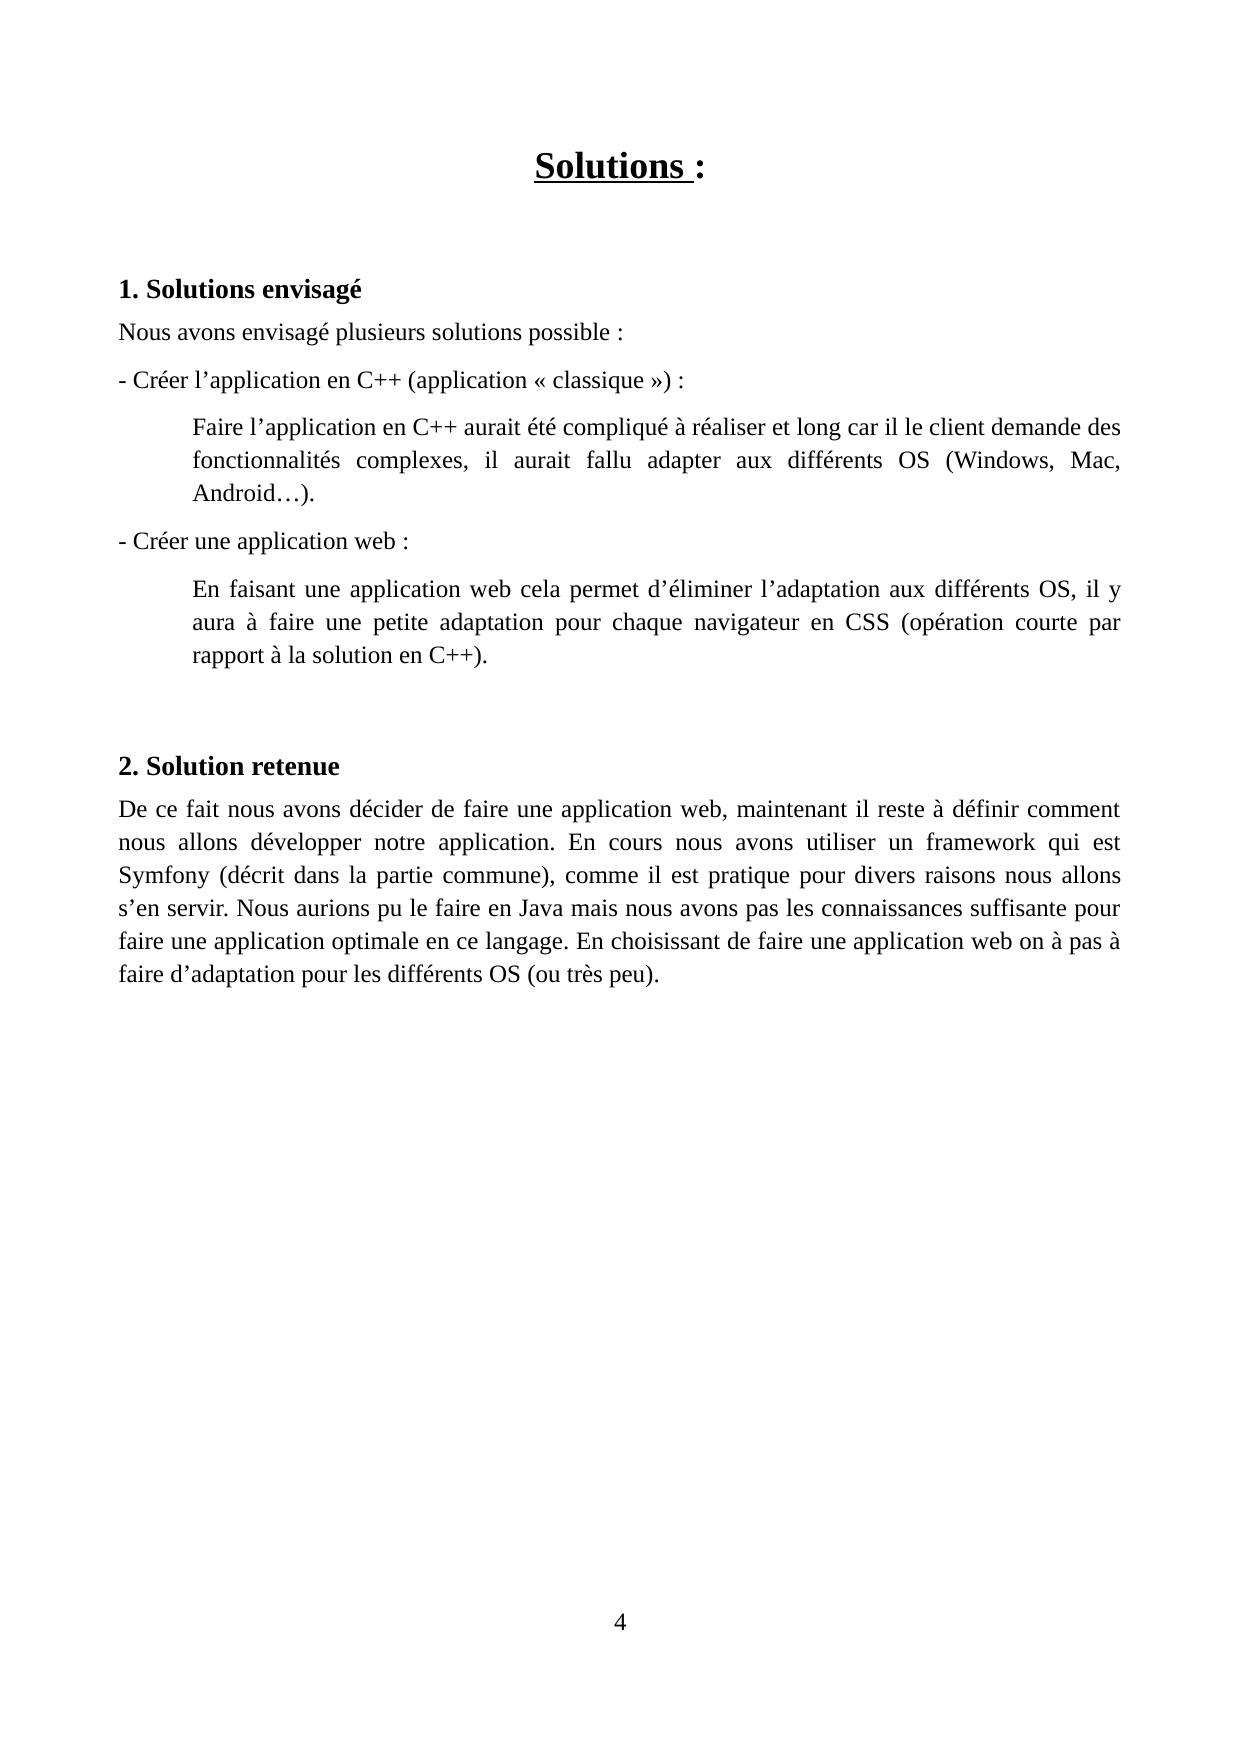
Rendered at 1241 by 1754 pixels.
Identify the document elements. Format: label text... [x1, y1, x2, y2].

text - Créer une application web : [118, 526, 1122, 555]
subtitle Solutions : [118, 143, 1122, 187]
subtitle 1. Solutions envisagé [118, 273, 1122, 305]
subtitle 2. Solution retenue [118, 749, 1122, 781]
text Nous avons envisagé plusieurs solutions possible : [118, 317, 1122, 346]
text De ce fait nous avons décider de faire une application web, maintenant il reste à définir comment nous allons développer notre application. En cours nous avons utiliser un framework qui est Symfony (décrit dans la partie commune), comme il est pratique pour divers raisons nous allons s’en servir. Nous aurions pu le faire en Java mais nous avons pas les connaissances suffisante pour faire une application optimale en ce langage. En choisissant de faire une application web on à pas à faire d’adaptation pour les différents OS (ou très peu). [118, 794, 1122, 988]
text - Créer l’application en C++ (application « classique ») : [118, 365, 1122, 393]
text Faire l’application en C++ aurait été compliqué à réaliser et long car il le client demande des fonctionnalités complexes, il aurait fallu adapter aux différents OS (Windows, Mac, Android…). [192, 412, 1122, 507]
text En faisant une application web cela permet d’éliminer l’adaptation aux différents OS, il y aura à faire une petite adaptation pour chaque navigateur en CSS (opération courte par rapport à la solution en C++). [192, 574, 1122, 668]
